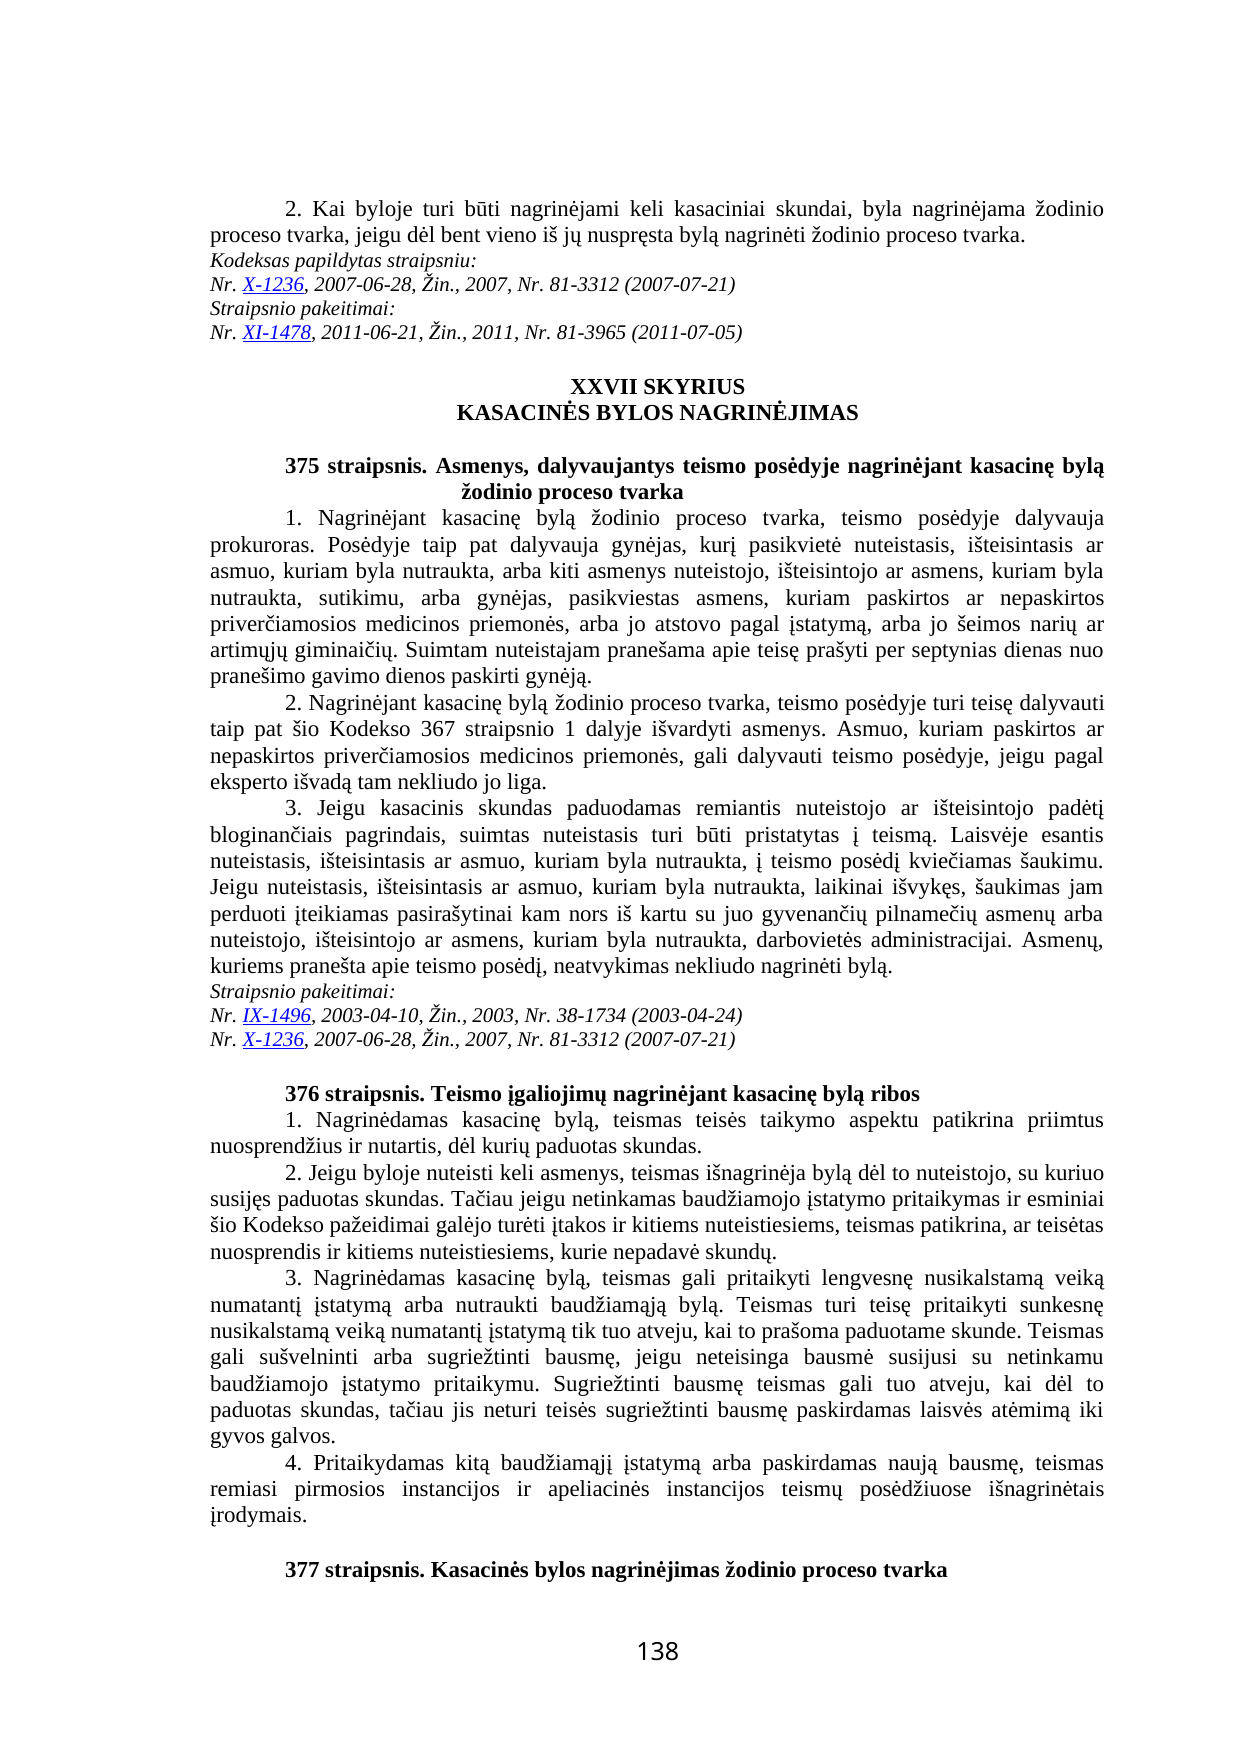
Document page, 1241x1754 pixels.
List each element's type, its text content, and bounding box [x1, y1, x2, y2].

text Nr. X-1236, 2007-06-28, Žin., 2007, Nr. 81-3312 (2007-07-21) [210, 1027, 1106, 1051]
text 2. Kai byloje turi būti nagrinėjami keli kasaciniai skundai, byla nagrinėjama žodinio proceso tvarka, jeigu dėl bent vieno iš jų nuspręsta bylą nagrinėti žodinio proceso tvarka. [210, 195, 1106, 248]
text Nr. X-1236, 2007-06-28, Žin., 2007, Nr. 81-3312 (2007-07-21) [210, 272, 1106, 296]
text 2. Nagrinėjant kasacinę bylą žodinio proceso tvarka, teismo posėdyje turi teisę dalyvauti taip pat šio Kodekso 367 straipsnio 1 dalyje išvardyti asmenys. Asmuo, kuriam paskirtos ar nepaskirtos priverčiamosios medicinos priemonės, gali dalyvauti teismo posėdyje, jeigu pagal eksperto išvadą tam nekliudo jo liga. [210, 689, 1106, 794]
text XXVII skyrius [210, 373, 1106, 399]
text 376 straipsnis. Teismo įgaliojimų nagrinėjant kasacinę bylą ribos [210, 1080, 1106, 1106]
text Kasacinės bylos nagrinėjimas [210, 399, 1106, 425]
text Kodeksas papildytas straipsniu: [210, 248, 1106, 272]
text 1. Nagrinėdamas kasacinę bylą, teismas teisės taikymo aspektu patikrina priimtus nuosprendžius ir nutartis, dėl kurių paduotas skundas. [210, 1106, 1106, 1159]
text 377 straipsnis. Kasacinės bylos nagrinėjimas žodinio proceso tvarka [210, 1557, 1106, 1583]
text 3. Nagrinėdamas kasacinę bylą, teismas gali pritaikyti lengvesnę nusikalstamą veiką numatantį įstatymą arba nutraukti baudžiamąją bylą. Teismas turi teisę pritaikyti sunkesnę nusikalstamą veiką numatantį įstatymą tik tuo atveju, kai to prašoma paduotame skunde. Teismas gali sušvelninti arba sugriežtinti bausmę, jeigu neteisinga bausmė susijusi su netinkamu baudžiamojo įstatymo pritaikymu. Sugriežtinti bausmę teismas gali tuo atveju, kai dėl to paduotas skundas, tačiau jis neturi teisės sugriežtinti bausmę paskirdamas laisvės atėmimą iki gyvos galvos. [210, 1264, 1106, 1449]
text 375 straipsnis. Asmenys, dalyvaujantys teismo posėdyje nagrinėjant kasacinę bylą žodinio proceso tvarka [285, 452, 1106, 504]
text Nr. IX-1496, 2003-04-10, Žin., 2003, Nr. 38-1734 (2003-04-24) [210, 1003, 1106, 1027]
text 1. Nagrinėjant kasacinę bylą žodinio proceso tvarka, teismo posėdyje dalyvauja prokuroras. Posėdyje taip pat dalyvauja gynėjas, kurį pasikvietė nuteistasis, išteisintasis ar asmuo, kuriam byla nutraukta, arba kiti asmenys nuteistojo, išteisintojo ar asmens, kuriam byla nutraukta, sutikimu, arba gynėjas, pasikviestas asmens, kuriam paskirtos ar nepaskirtos priverčiamosios medicinos priemonės, arba jo atstovo pagal įstatymą, arba jo šeimos narių ar artimųjų giminaičių. Suimtam nuteistajam pranešama apie teisę prašyti per septynias dienas nuo pranešimo gavimo dienos paskirti gynėją. [210, 504, 1106, 689]
text 4. Pritaikydamas kitą baudžiamąjį įstatymą arba paskirdamas naują bausmę, teismas remiasi pirmosios instancijos ir apeliacinės instancijos teismų posėdžiuose išnagrinėtais įrodymais. [210, 1449, 1106, 1528]
text 2. Jeigu byloje nuteisti keli asmenys, teismas išnagrinėja bylą dėl to nuteistojo, su kuriuo susijęs paduotas skundas. Tačiau jeigu netinkamas baudžiamojo įstatymo pritaikymas ir esminiai šio Kodekso pažeidimai galėjo turėti įtakos ir kitiems nuteistiesiems, teismas patikrina, ar teisėtas nuosprendis ir kitiems nuteistiesiems, kurie nepadavė skundų. [210, 1159, 1106, 1264]
text Straipsnio pakeitimai: [210, 296, 1106, 320]
text Straipsnio pakeitimai: [210, 979, 1106, 1003]
text 3. Jeigu kasacinis skundas paduodamas remiantis nuteistojo ar išteisintojo padėtį bloginančiais pagrindais, suimtas nuteistasis turi būti pristatytas į teismą. Laisvėje esantis nuteistasis, išteisintasis ar asmuo, kuriam byla nutraukta, į teismo posėdį kviečiamas šaukimu. Jeigu nuteistasis, išteisintasis ar asmuo, kuriam byla nutraukta, laikinai išvykęs, šaukimas jam perduoti įteikiamas pasirašytinai kam nors iš kartu su juo gyvenančių pilnamečių asmenų arba nuteistojo, išteisintojo ar asmens, kuriam byla nutraukta, darbovietės administracijai. Asmenų, kuriems pranešta apie teismo posėdį, neatvykimas nekliudo nagrinėti bylą. [210, 794, 1106, 979]
text Nr. XI-1478, 2011-06-21, Žin., 2011, Nr. 81-3965 (2011-07-05) [210, 320, 1106, 344]
